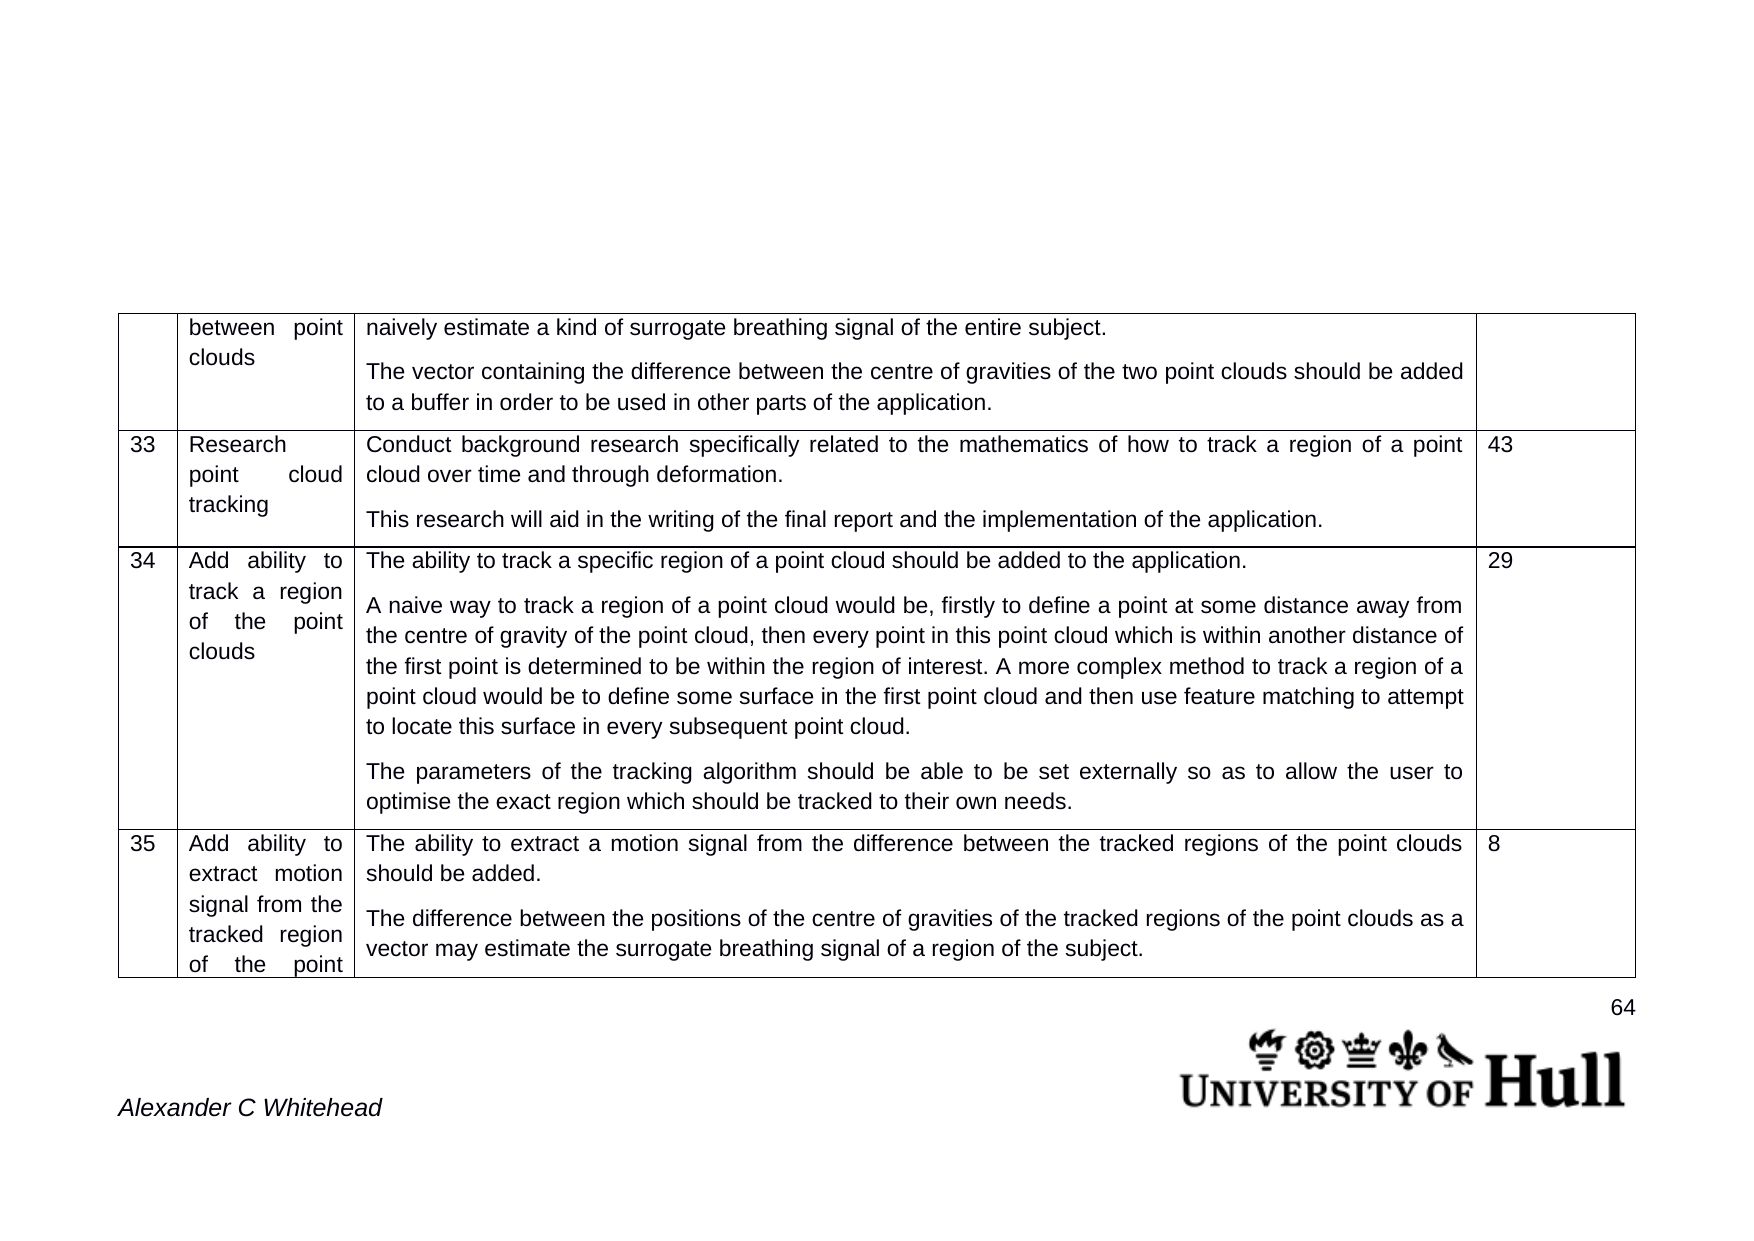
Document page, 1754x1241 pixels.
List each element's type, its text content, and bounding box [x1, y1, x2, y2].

table_cell [119, 314, 177, 429]
table_cell 8 [1477, 830, 1635, 977]
table_cell 29 [1477, 548, 1635, 829]
table_cell between point clouds [178, 314, 354, 429]
table_cell The ability to track a specific region of a point cloud should be added to the application. A naive way to track a region of a point cloud would be, firstly to define a point at some distance away from the centre of gravity of the point cloud, then every point in this point cloud which is within another distance of the first point is determined to be within the region of interest. A more complex method to track a region of a point cloud would be to define some surface in the first point cloud and then use feature matching to attempt to locate this surface in every subsequent point cloud. The parameters of the tracking algorithm should be able to be set externally so as to allow the user to optimise the exact region which should be tracked to their own needs. [355, 548, 1476, 829]
table_cell [1477, 314, 1635, 429]
table_cell Add ability to track a region of the point clouds [178, 548, 354, 829]
table_cell Conduct background research specifically related to the mathematics of how to track a region of a point cloud over time and through deformation. This research will aid in the writing of the final report and the implementation of the application. [355, 431, 1476, 546]
table_cell 34 [119, 548, 177, 829]
table_cell 43 [1477, 431, 1635, 546]
table_cell The ability to extract a motion signal from the difference between the tracked regions of the point clouds should be added. The difference between the positions of the centre of gravities of the tracked regions of the point clouds as a vector may estimate the surrogate breathing signal of a region of the subject. [355, 830, 1476, 977]
table_cell Research point cloud tracking [178, 431, 354, 546]
picture [1173, 1020, 1634, 1117]
table_cell Add ability to extract motion signal from the tracked region of the point [178, 830, 354, 977]
table_cell naively estimate a kind of surrogate breathing signal of the entire subject. The vector containing the difference between the centre of gravities of the two point clouds should be added to a buffer in order to be used in other parts of the application. [355, 314, 1476, 429]
table_cell 35 [119, 830, 177, 977]
table_cell 33 [119, 431, 177, 546]
